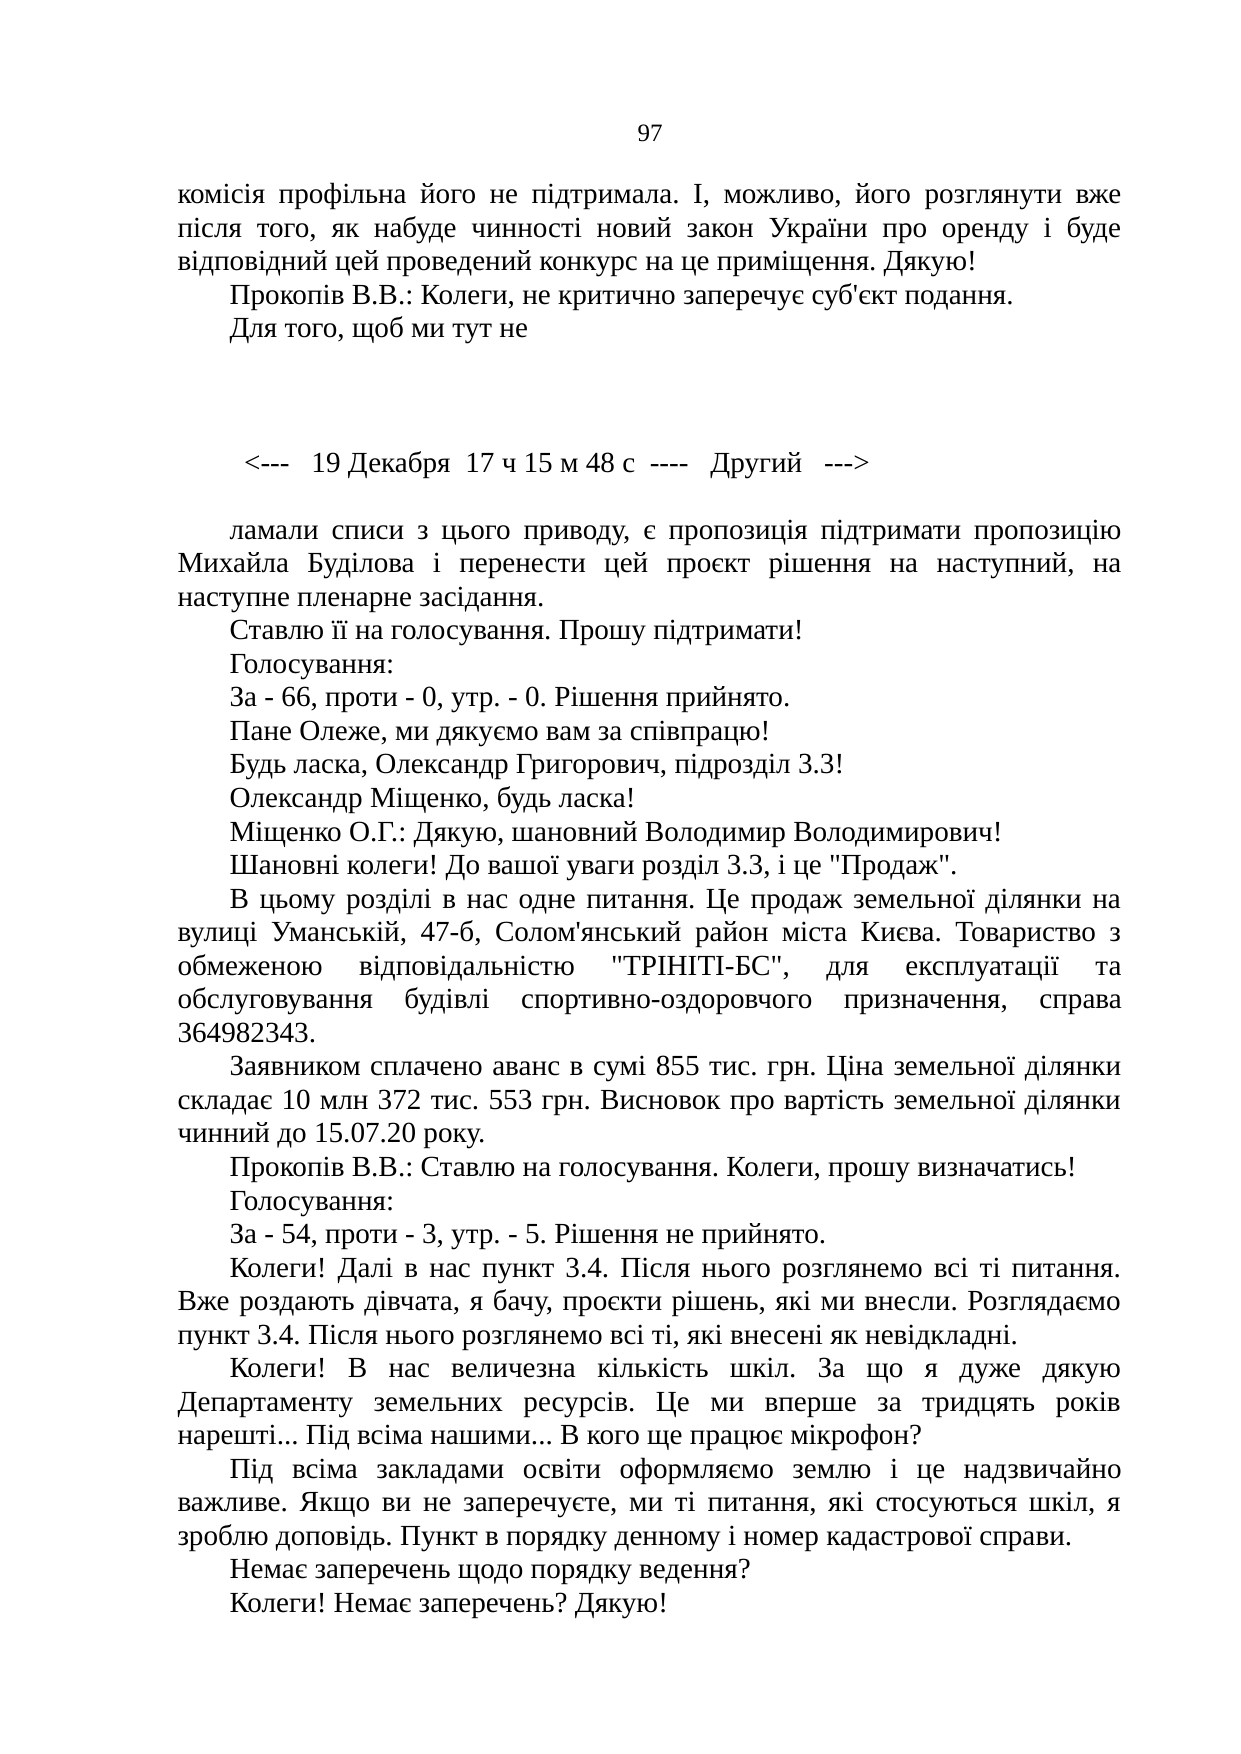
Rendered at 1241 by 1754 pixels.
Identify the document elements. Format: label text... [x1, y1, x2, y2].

text Ставлю її на голосування. Прошу підтримати! [177, 612, 1122, 646]
text Колеги! Далі в нас пункт 3.4. Після нього розглянемо всі ті питання. Вже роздають дівчата, я бачу, проєкти рішень, які ми внесли. Розглядаємо пункт 3.4. Після нього розглянемо всі ті, які внесені як невідкладні. [177, 1250, 1122, 1350]
text За - 66, проти - 0, утр. - 0. Рішення прийнято. [177, 679, 1122, 713]
text Голосування: [177, 1183, 1122, 1216]
text ламали списи з цього приводу, є пропозиція підтримати пропозицію Михайла Буділова і перенести цей проєкт рішення на наступний, на наступне пленарне засідання. [177, 512, 1122, 612]
text За - 54, проти - 3, утр. - 5. Рішення не прийнято. [177, 1216, 1122, 1250]
text <--- 19 Декабря 17 ч 15 м 48 с ---- Другий ---> [177, 445, 1122, 478]
text В цьому розділі в нас одне питання. Це продаж земельної ділянки на вулиці Уманській, 47-б, Солом'янський район міста Києва. Товариство з обмеженою відповідальністю "ТРІНІТІ-БС", для експлуатації та обслуговування будівлі спортивно-оздоровчого призначення, справа 364982343. [177, 881, 1122, 1048]
text Голосування: [177, 646, 1122, 679]
text Будь ласка, Олександр Григорович, підрозділ 3.3! [177, 747, 1122, 780]
text Під всіма закладами освіти оформляємо землю і це надзвичайно важливе. Якщо ви не заперечуєте, ми ті питання, які стосуються шкіл, я зроблю доповідь. Пункт в порядку денному і номер кадастрової справи. [177, 1451, 1122, 1552]
text Немає заперечень щодо порядку ведення? [177, 1552, 1122, 1585]
text Колеги! Немає заперечень? Дякую! [177, 1585, 1122, 1619]
text Колеги! В нас величезна кількість шкіл. За що я дуже дякую Департаменту земельних ресурсів. Це ми вперше за тридцять років нарешті... Під всіма нашими... В кого ще працює мікрофон? [177, 1350, 1122, 1451]
text Прокопів В.В.: Колеги, не критично заперечує суб'єкт подання. [177, 277, 1122, 311]
text Для того, щоб ми тут не [177, 311, 1122, 344]
text Олександр Міщенко, будь ласка! [177, 780, 1122, 814]
text Заявником сплачено аванс в сумі 855 тис. грн. Ціна земельної ділянки складає 10 млн 372 тис. 553 грн. Висновок про вартість земельної ділянки чинний до 15.07.20 року. [177, 1048, 1122, 1149]
text Міщенко О.Г.: Дякую, шановний Володимир Володимирович! [177, 814, 1122, 847]
text Прокопів В.В.: Ставлю на голосування. Колеги, прошу визначатись! [177, 1149, 1122, 1183]
text Пане Олеже, ми дякуємо вам за співпрацю! [177, 713, 1122, 747]
text комісія профільна його не підтримала. І, можливо, його розглянути вже після того, як набуде чинності новий закон України про оренду і буде відповідний цей проведений конкурс на це приміщення. Дякую! [177, 176, 1122, 277]
text Шановні колеги! До вашої уваги розділ 3.3, і це "Продаж". [177, 847, 1122, 881]
